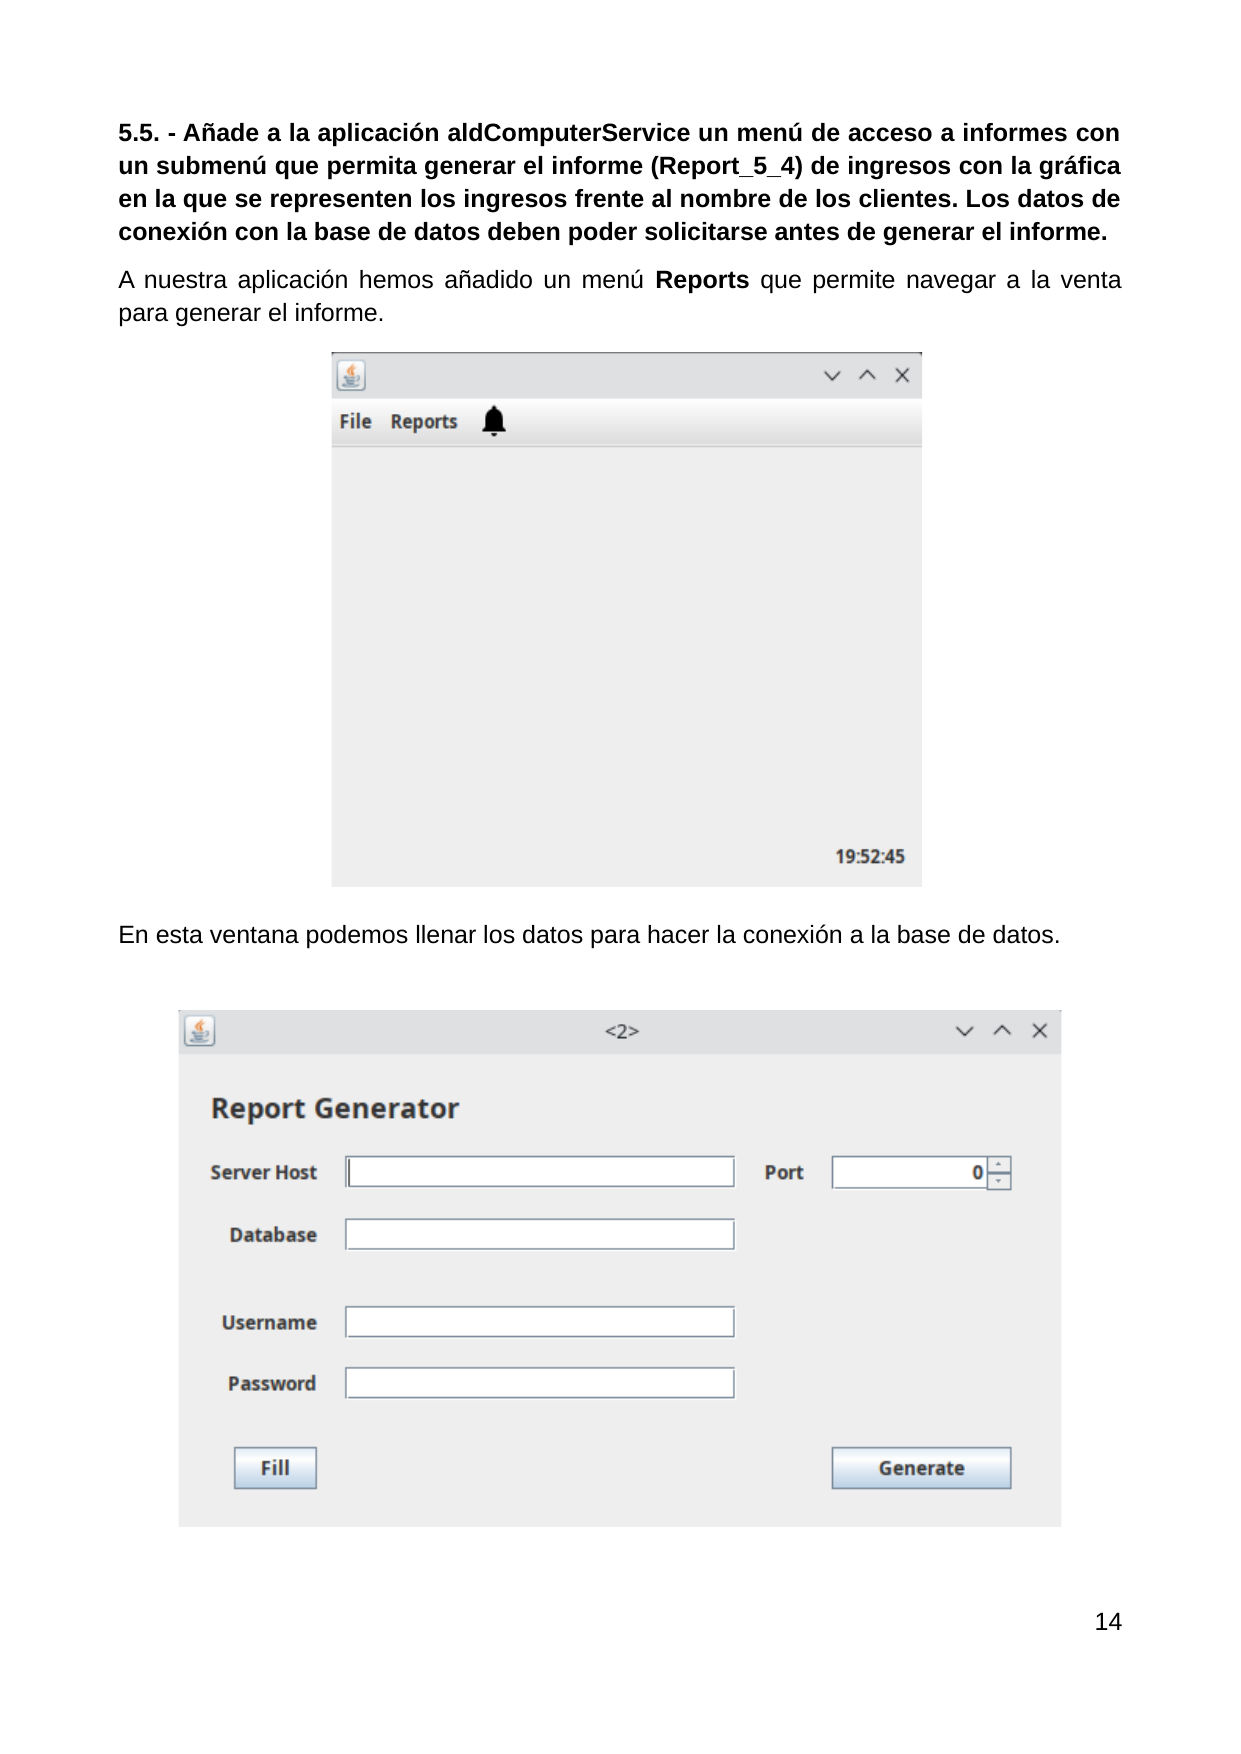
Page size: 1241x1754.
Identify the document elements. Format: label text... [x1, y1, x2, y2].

text 5.5. - Añade a la aplicación aldComputerService un menú de acceso a informes con un submenú que permita generar el informe (Report_5_4) de ingresos con la gráfica en la que se representen los ingresos frente al nombre de los clientes. Los datos de conexión con la base de datos deben poder solicitarse antes de generar el informe. [118, 118, 1122, 246]
picture [178, 1010, 1062, 1527]
picture [331, 352, 923, 887]
text En esta ventana podemos llenar los datos para hacer la conexión a la base de datos. [118, 919, 1122, 948]
text A nuestra aplicación hemos añadido un menú Reports que permite navegar a la venta para generar el informe. [118, 265, 1122, 327]
